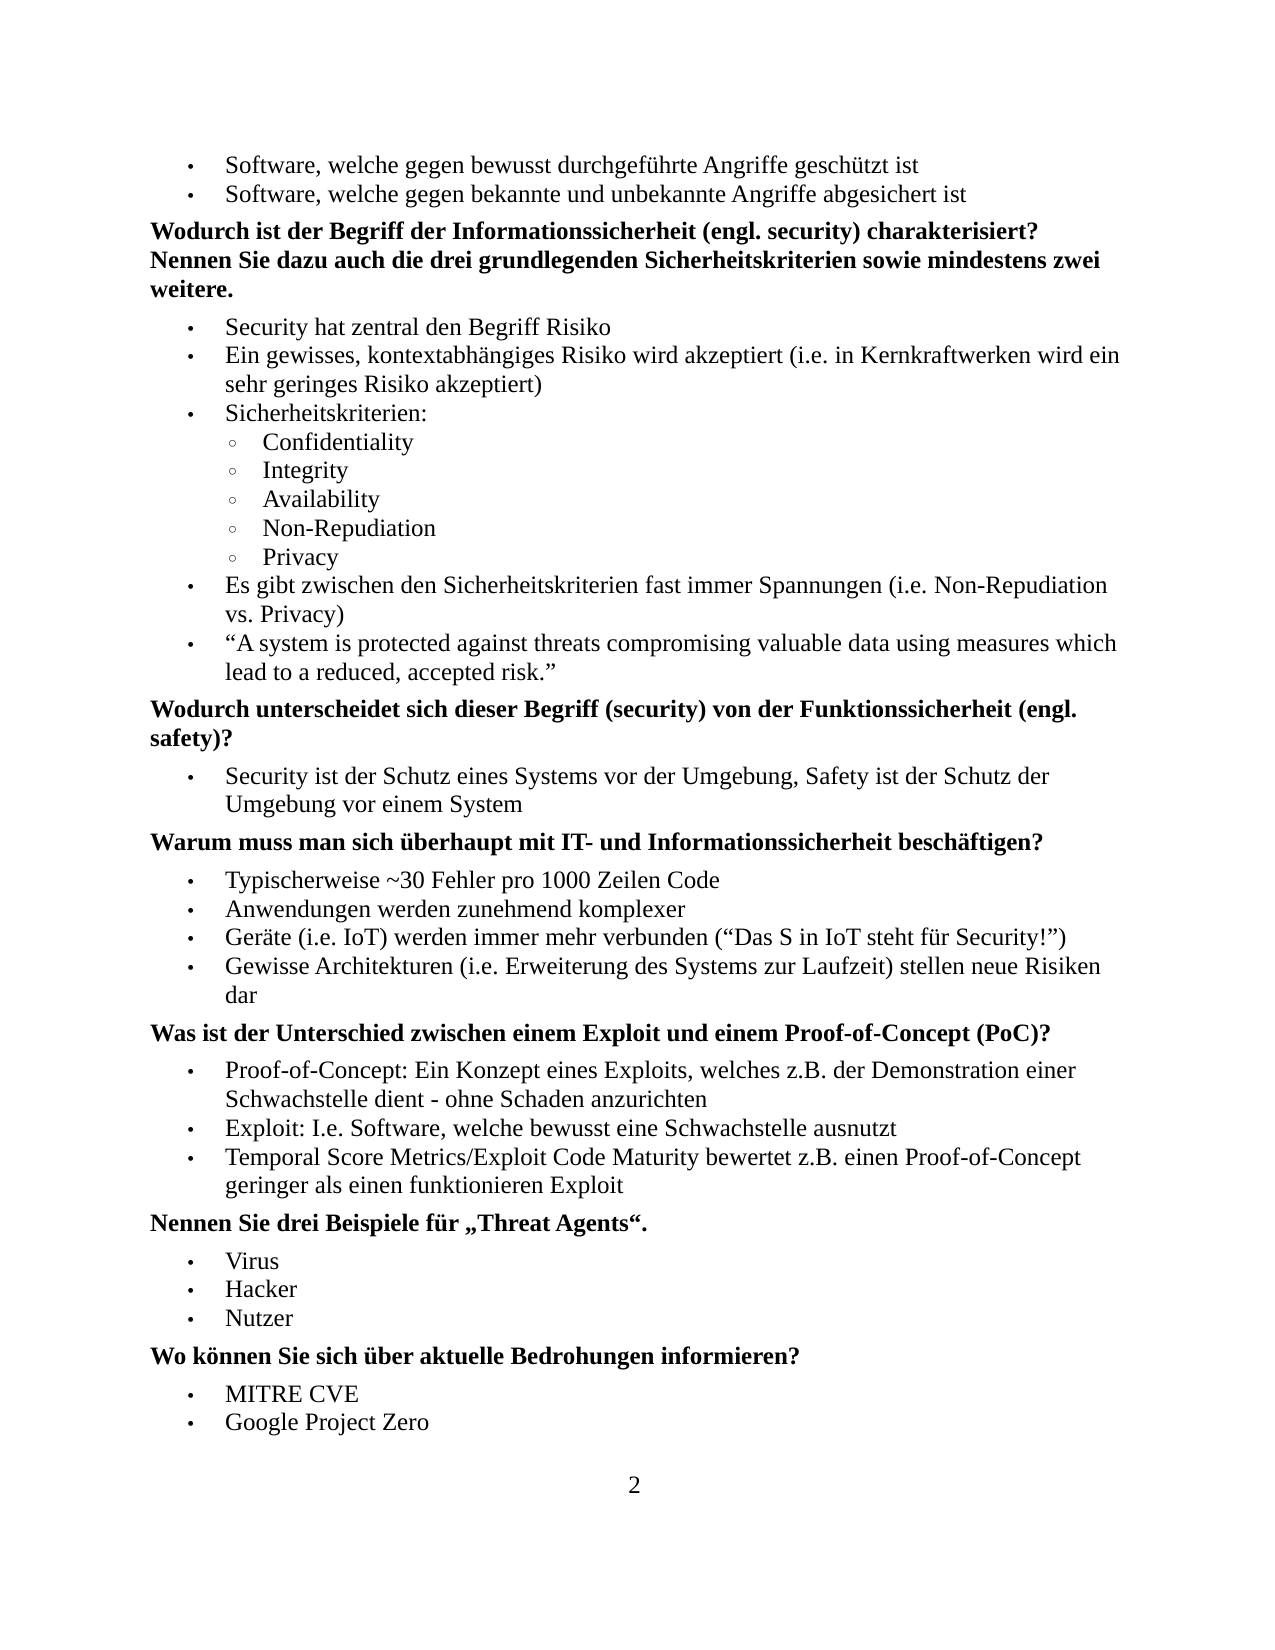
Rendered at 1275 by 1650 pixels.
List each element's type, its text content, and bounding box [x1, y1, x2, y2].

list Es gibt zwischen den Sicherheitskriterien fast immer Spannungen (i.e. Non-Repudiation vs. Privacy) [187, 570, 1125, 628]
list Integrity [225, 455, 1125, 484]
text Warum muss man sich überhaupt mit IT- und Informationssicherheit beschäftigen? [150, 827, 1125, 856]
list Anwendungen werden zunehmend komplexer [187, 894, 1125, 922]
list Privacy [225, 542, 1125, 570]
list Availability [225, 484, 1125, 513]
text Wo können Sie sich über aktuelle Bedrohungen informieren? [150, 1341, 1125, 1370]
list Hacker [187, 1274, 1125, 1303]
list Exploit: I.e. Software, welche bewusst eine Schwachstelle ausnutzt [187, 1113, 1125, 1142]
list Software, welche gegen bewusst durchgeführte Angriffe geschützt ist [187, 150, 1125, 179]
list Temporal Score Metrics/Exploit Code Maturity bewertet z.B. einen Proof-of-Concept geringer als einen funktionieren Exploit [187, 1142, 1125, 1199]
list MITRE CVE [187, 1379, 1125, 1407]
text Was ist der Unterschied zwischen einem Exploit und einem Proof-of-Concept (PoC)? [150, 1018, 1125, 1046]
list Nutzer [187, 1303, 1125, 1332]
list Gewisse Architekturen (i.e. Erweiterung des Systems zur Laufzeit) stellen neue Risiken dar [187, 951, 1125, 1009]
text Wodurch unterscheidet sich dieser Begriff (security) von der Funktionssicherheit (engl. safety)? [150, 694, 1125, 752]
list “A system is protected against threats compromising valuable data using measures which lead to a reduced, accepted risk.” [187, 628, 1125, 685]
list Non-Repudiation [225, 513, 1125, 542]
list Sicherheitskriterien: [187, 398, 1125, 427]
list Proof-of-Concept: Ein Konzept eines Exploits, welches z.B. der Demonstration einer Schwachstelle dient - ohne Schaden anzurichten [187, 1055, 1125, 1113]
list Security hat zentral den Begriff Risiko [187, 312, 1125, 340]
list Software, welche gegen bekannte und unbekannte Angriffe abgesichert ist [187, 179, 1125, 207]
text Nennen Sie drei Beispiele für „Threat Agents“. [150, 1208, 1125, 1237]
text Wodurch ist der Begriff der Informationssicherheit (engl. security) charakterisiert? Nennen Sie dazu auch die drei grundlegenden Sicherheitskriterien sowie mindestens zwei weitere. [150, 216, 1125, 303]
list Geräte (i.e. IoT) werden immer mehr verbunden (“Das S in IoT steht für Security!”) [187, 922, 1125, 951]
list Security ist der Schutz eines Systems vor der Umgebung, Safety ist der Schutz der Umgebung vor einem System [187, 761, 1125, 818]
list Typischerweise ~30 Fehler pro 1000 Zeilen Code [187, 865, 1125, 894]
list Google Project Zero [187, 1407, 1125, 1436]
list Confidentiality [225, 427, 1125, 455]
list Virus [187, 1246, 1125, 1274]
list Ein gewisses, kontextabhängiges Risiko wird akzeptiert (i.e. in Kernkraftwerken wird ein sehr geringes Risiko akzeptiert) [187, 340, 1125, 398]
